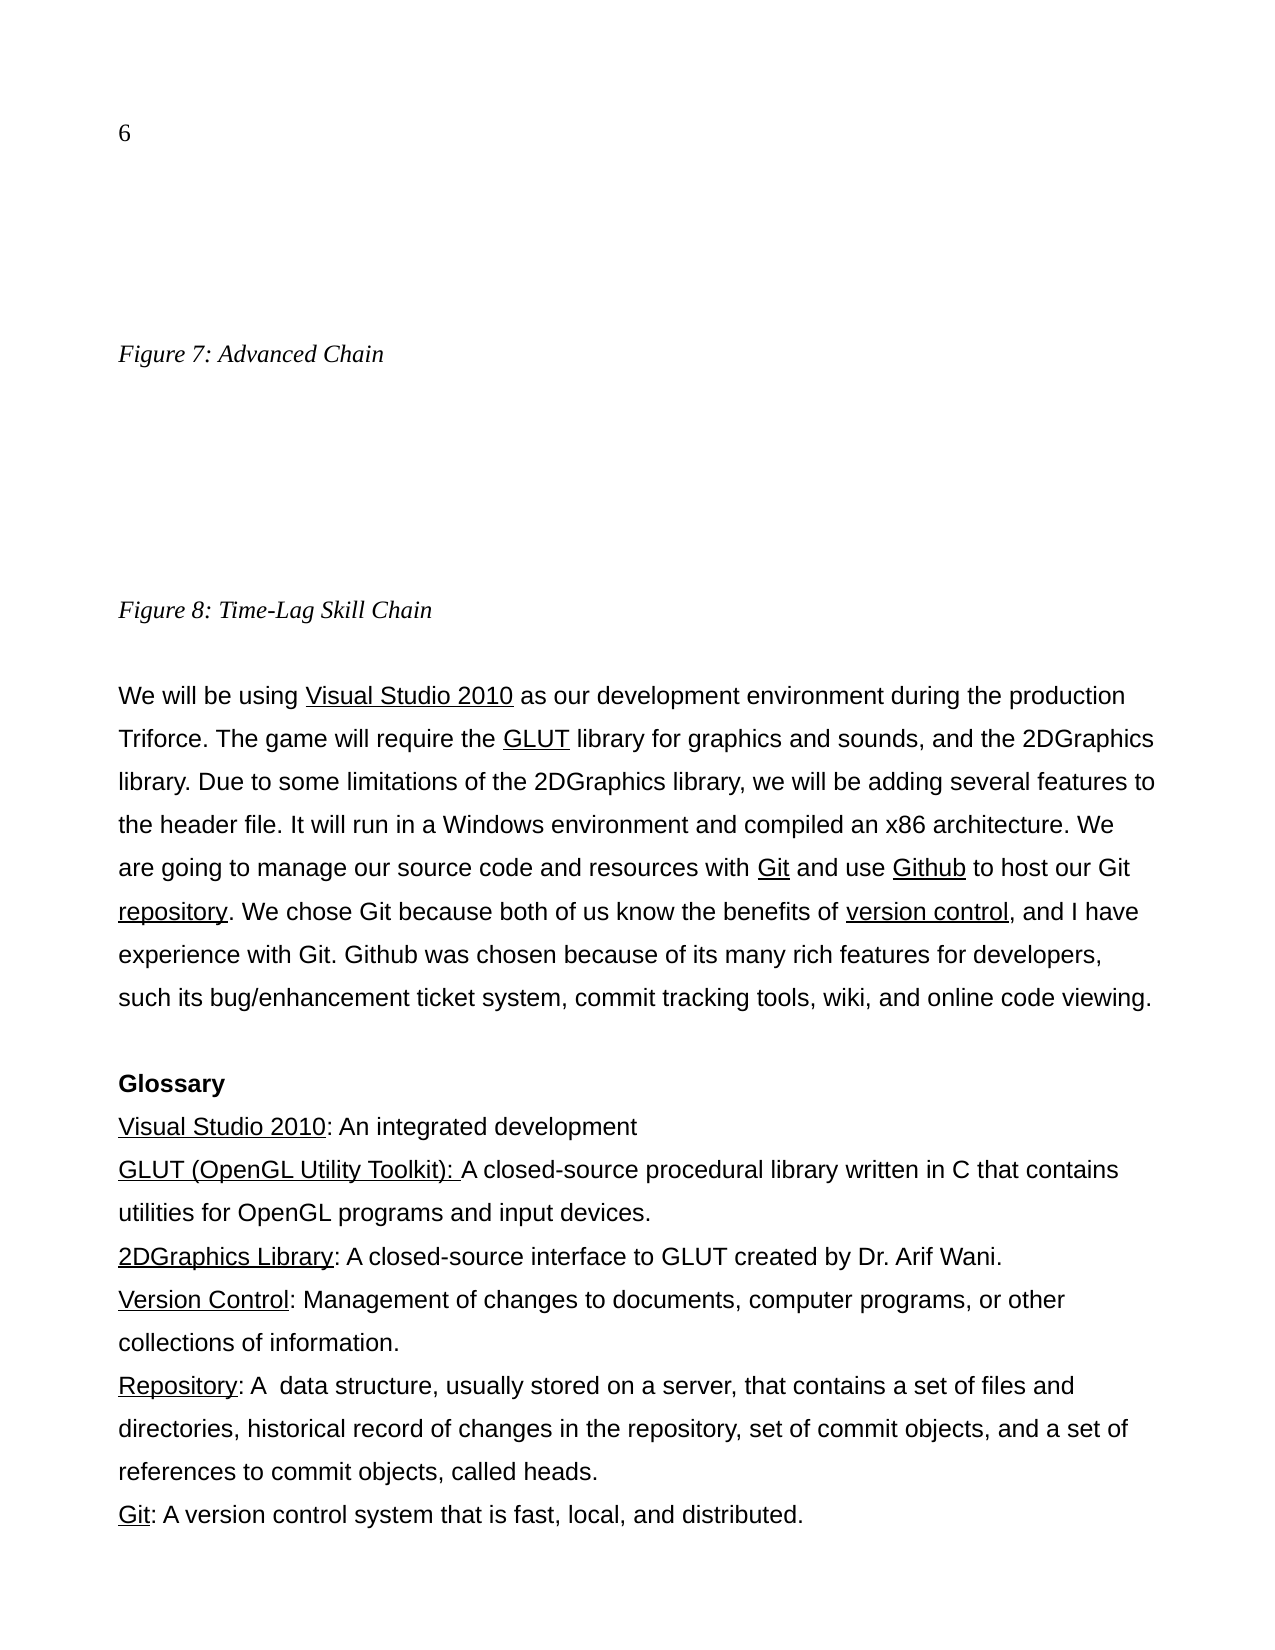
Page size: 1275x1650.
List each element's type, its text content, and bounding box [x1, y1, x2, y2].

text 2DGraphics Library: A closed-source interface to GLUT created by Dr. Arif Wani. [118, 1242, 1157, 1270]
text GLUT (OpenGL Utility Toolkit): A closed-source procedural library written in C that contains utilities for OpenGL programs and input devices. [118, 1155, 1157, 1227]
text Git: A version control system that is fast, local, and distributed. [118, 1500, 1157, 1529]
text Glossary [118, 1069, 1157, 1098]
text Repository: A data structure, usually stored on a server, that contains a set of files and directories, historical record of changes in the repository, set of commit objects, and a set of references to commit objects, called heads. [118, 1371, 1157, 1486]
text Version Control: Management of changes to documents, computer programs, or other collections of information. [118, 1285, 1157, 1357]
text We will be using Visual Studio 2010 as our development environment during the production Triforce. The game will require the GLUT library for graphics and sounds, and the 2DGraphics library. Due to some limitations of the 2DGraphics library, we will be adding several features to the header file. It will run in a Windows environment and compiled an x86 architecture. We are going to manage our source code and resources with Git and use Github to host our Git repository. We chose Git because both of us know the benefits of version control, and I have experience with Git. Github was chosen because of its many rich features for developers, such its bug/enhancement ticket system, commit tracking tools, wiki, and online code viewing. [118, 681, 1157, 1012]
text Figure 8: Time-Lag Skill Chain [118, 394, 843, 623]
text Visual Studio 2010: An integrated development [118, 1112, 1157, 1141]
text Figure 7: Advanced Chain [118, 189, 793, 368]
